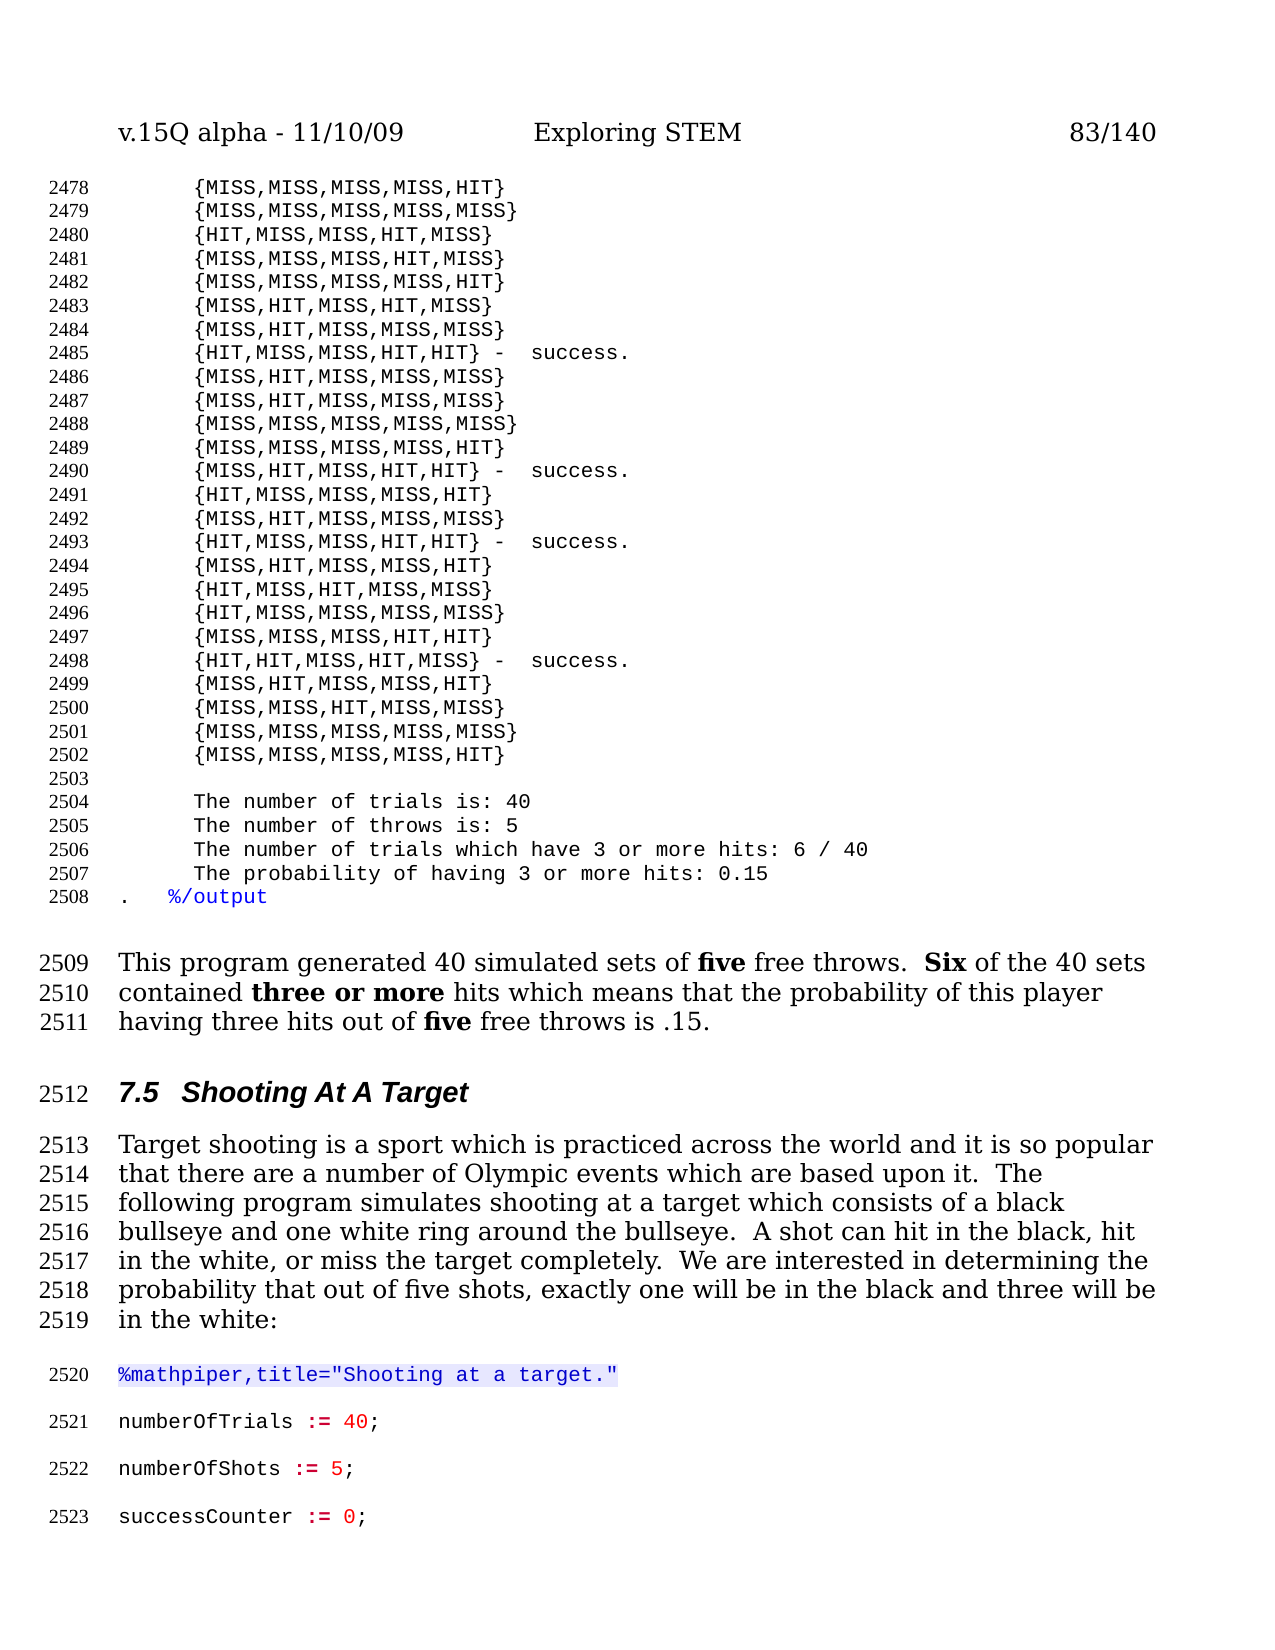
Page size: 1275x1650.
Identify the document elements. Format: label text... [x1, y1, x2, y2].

text {HIT,MISS,MISS,MISS,HIT} [118, 484, 1157, 508]
text Target shooting is a sport which is practiced across the world and it is so popular that there are a number of Olympic events which are based upon it. The following program simulates shooting at a target which consists of a black bullseye and one white ring around the bullseye. A shot can hit in the black, hit in the white, or miss the target completely. We are interested in determining the probability that out of five shots, exactly one will be in the black and three will be in the white: [118, 1130, 1157, 1334]
text {HIT,MISS,MISS,HIT,MISS} [118, 224, 1157, 248]
text The number of trials which have 3 or more hits: 6 / 40 [118, 839, 1157, 862]
text {MISS,MISS,MISS,MISS,MISS} [118, 721, 1157, 744]
text {HIT,MISS,MISS,HIT,HIT} - success. [118, 342, 1157, 366]
text {MISS,MISS,MISS,MISS,HIT} [118, 744, 1157, 768]
text {MISS,HIT,MISS,MISS,MISS} [118, 508, 1157, 531]
text The probability of having 3 or more hits: 0.15 [118, 862, 1157, 886]
text {MISS,MISS,HIT,MISS,MISS} [118, 697, 1157, 721]
text {HIT,MISS,MISS,MISS,MISS} [118, 602, 1157, 626]
text {MISS,MISS,MISS,MISS,HIT} [118, 271, 1157, 295]
text {MISS,HIT,MISS,HIT,HIT} - success. [118, 461, 1157, 484]
text %mathpiper,title="Shooting at a target." [118, 1364, 1157, 1387]
text This program generated 40 simulated sets of five free throws. Six of the 40 sets contained three or more hits which means that the probability of this player having three hits out of five free throws is .15. [118, 948, 1157, 1036]
text The number of throws is: 5 [118, 815, 1157, 839]
text {MISS,HIT,MISS,MISS,MISS} [118, 319, 1157, 342]
text {MISS,HIT,MISS,MISS,HIT} [118, 555, 1157, 579]
text {MISS,HIT,MISS,MISS,HIT} [118, 673, 1157, 697]
text . %/output [118, 886, 1157, 910]
subtitle Shooting At A Target [118, 1075, 1157, 1109]
text {MISS,MISS,MISS,MISS,MISS} [118, 200, 1157, 224]
text {MISS,MISS,MISS,MISS,MISS} [118, 413, 1157, 437]
text {HIT,MISS,HIT,MISS,MISS} [118, 579, 1157, 602]
text numberOfShots := 5; [118, 1458, 1157, 1482]
text {MISS,HIT,MISS,HIT,MISS} [118, 295, 1157, 319]
text numberOfTrials := 40; [118, 1411, 1157, 1435]
text The number of trials is: 40 [118, 792, 1157, 815]
text {HIT,HIT,MISS,HIT,MISS} - success. [118, 650, 1157, 673]
text {MISS,HIT,MISS,MISS,MISS} [118, 389, 1157, 413]
text {HIT,MISS,MISS,HIT,HIT} - success. [118, 531, 1157, 555]
text {MISS,HIT,MISS,MISS,MISS} [118, 366, 1157, 389]
text {MISS,MISS,MISS,HIT,MISS} [118, 248, 1157, 271]
text {MISS,MISS,MISS,HIT,HIT} [118, 626, 1157, 650]
text {MISS,MISS,MISS,MISS,HIT} [118, 177, 1157, 200]
text {MISS,MISS,MISS,MISS,HIT} [118, 437, 1157, 461]
text successCounter := 0; [118, 1506, 1157, 1529]
